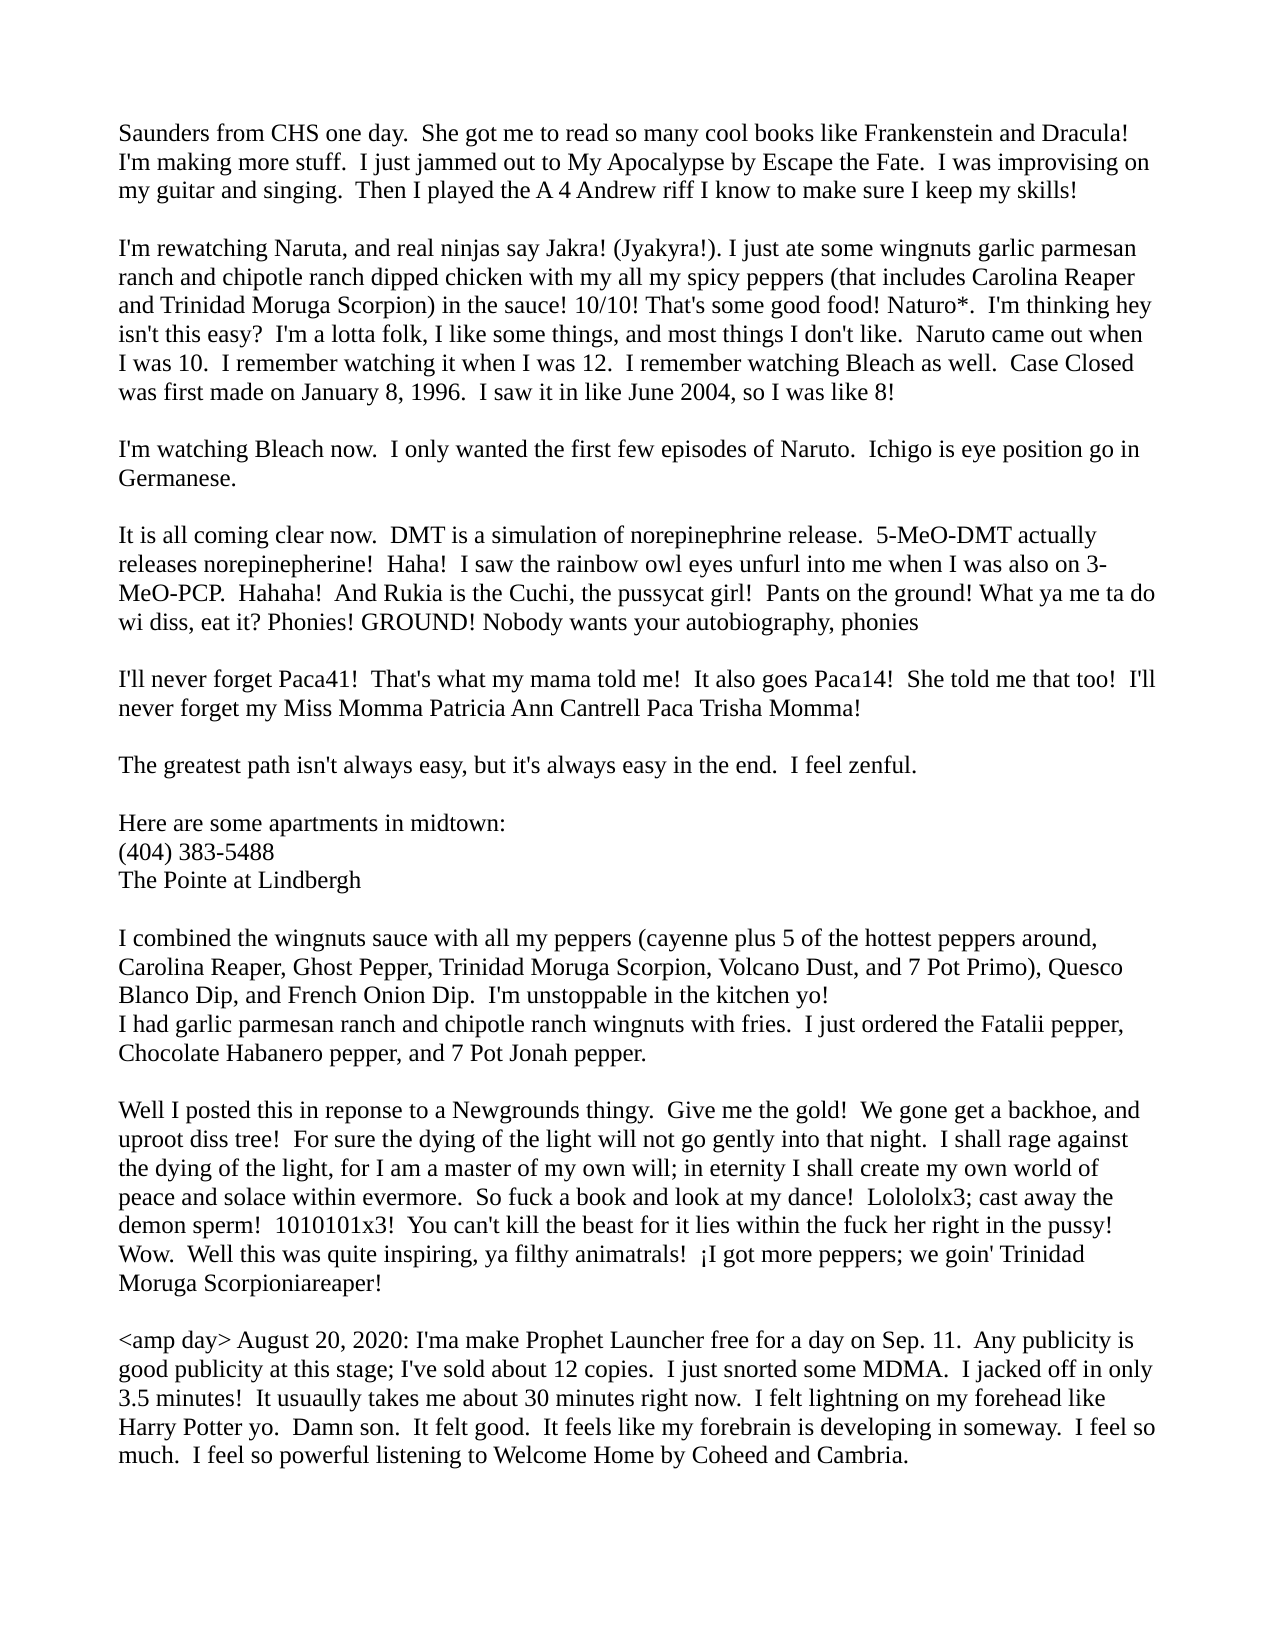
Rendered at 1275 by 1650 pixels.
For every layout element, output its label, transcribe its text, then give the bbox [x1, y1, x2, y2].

text The greatest path isn't always easy, but it's always easy in the end. I feel zenful. [118, 751, 1157, 779]
text I'm watching Bleach now. I only wanted the first few episodes of Naruto. Ichigo is eye position go in Germanese. [118, 434, 1157, 492]
text I combined the wingnuts sauce with all my peppers (cayenne plus 5 of the hottest peppers around, Carolina Reaper, Ghost Pepper, Trinidad Moruga Scorpion, Volcano Dust, and 7 Pot Primo), Quesco Blanco Dip, and French Onion Dip. I'm unstoppable in the kitchen yo! [118, 923, 1157, 1009]
text Well I posted this in reponse to a Newgrounds thingy. Give me the gold! We gone get a backhoe, and uproot diss tree! For sure the dying of the light will not go gently into that night. I shall rage against the dying of the light, for I am a master of my own will; in eternity I shall create my own world of peace and solace within evermore. So fuck a book and look at my dance! Lolololx3; cast away the demon sperm! 1010101x3! You can't kill the beast for it lies within the fuck her right in the pussy! Wow. Well this was quite inspiring, ya filthy animatrals! ¡I got more peppers; we goin' Trinidad Moruga Scorpioniareaper! [118, 1096, 1157, 1297]
text I had garlic parmesan ranch and chipotle ranch wingnuts with fries. I just ordered the Fatalii pepper, Chocolate Habanero pepper, and 7 Pot Jonah pepper. [118, 1009, 1157, 1067]
text I'm rewatching Naruta, and real ninjas say Jakra! (Jyakyra!). I just ate some wingnuts garlic parmesan ranch and chipotle ranch dipped chicken with my all my spicy peppers (that includes Carolina Reaper and Trinidad Moruga Scorpion) in the sauce! 10/10! That's some good food! Naturo*. I'm thinking hey isn't this easy? I'm a lotta folk, I like some things, and most things I don't like. Naruto came out when I was 10. I remember watching it when I was 12. I remember watching Bleach as well. Case Closed was first made on January 8, 1996. I saw it in like June 2004, so I was like 8! [118, 233, 1157, 406]
text Here are some apartments in midtown: [118, 808, 1157, 837]
text <amp day> August 20, 2020: I'ma make Prophet Launcher free for a day on Sep. 11. Any publicity is good publicity at this stage; I've sold about 12 copies. I just snorted some MDMA. I jacked off in only 3.5 minutes! It usuaully takes me about 30 minutes right now. I felt lightning on my forehead like Harry Potter yo. Damn son. It felt good. It feels like my forebrain is developing in someway. I feel so much. I feel so powerful listening to Welcome Home by Coheed and Cambria. [118, 1326, 1157, 1469]
text I'll never forget Paca41! That's what my mama told me! It also goes Paca14! She told me that too! I'll never forget my Miss Momma Patricia Ann Cantrell Paca Trisha Momma! [118, 664, 1157, 722]
text It is all coming clear now. DMT is a simulation of norepinephrine release. 5-MeO-DMT actually releases norepinepherine! Haha! I saw the rainbow owl eyes unfurl into me when I was also on 3-MeO-PCP. Hahaha! And Rukia is the Cuchi, the pussycat girl! Pants on the ground! What ya me ta do wi diss, eat it? Phonies! GROUND! Nobody wants your autobiography, phonies [118, 521, 1157, 636]
text Saunders from CHS one day. She got me to read so many cool books like Frankenstein and Dracula! I'm making more stuff. I just jammed out to My Apocalypse by Escape the Fate. I was improvising on my guitar and singing. Then I played the A 4 Andrew riff I know to make sure I keep my skills! [118, 118, 1157, 204]
text The Pointe at Lindbergh [118, 866, 1157, 894]
text (404) 383-5488 [118, 837, 1157, 866]
